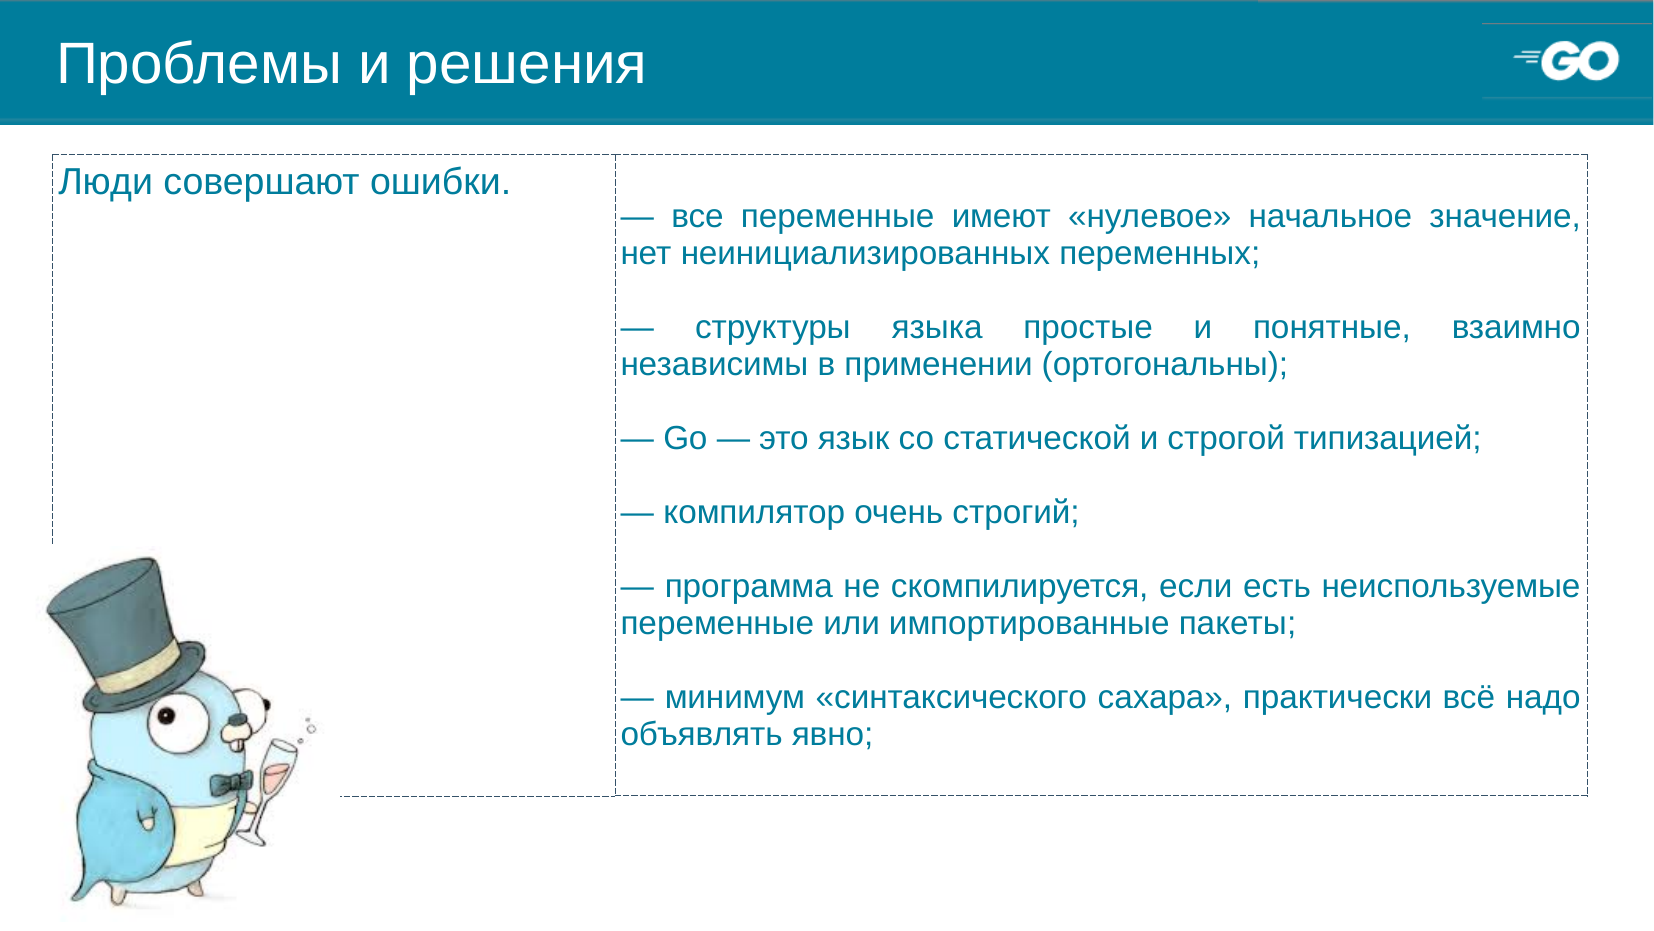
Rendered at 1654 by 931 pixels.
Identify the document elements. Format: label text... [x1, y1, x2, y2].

picture [11, 546, 340, 922]
text_box Проблемы и решения [41, 23, 1495, 104]
picture [1542, 41, 1619, 81]
table_header Люди совершают ошибки. [52, 155, 615, 796]
table_header — все переменные имеют «нулевое» начальное значение, нет неинициализированных переменных; — структуры языка простые и понятные, взаимно независимы в применении (ортогональны); — Go — это язык со статической и строгой типизацией; — компилятор очень строгий; — программа не скомпилируется, если есть неиспользуемые переменные или импортированные пакеты; — минимум «синтаксического сахара», практически всё надо объявлять явно; [615, 155, 1588, 796]
